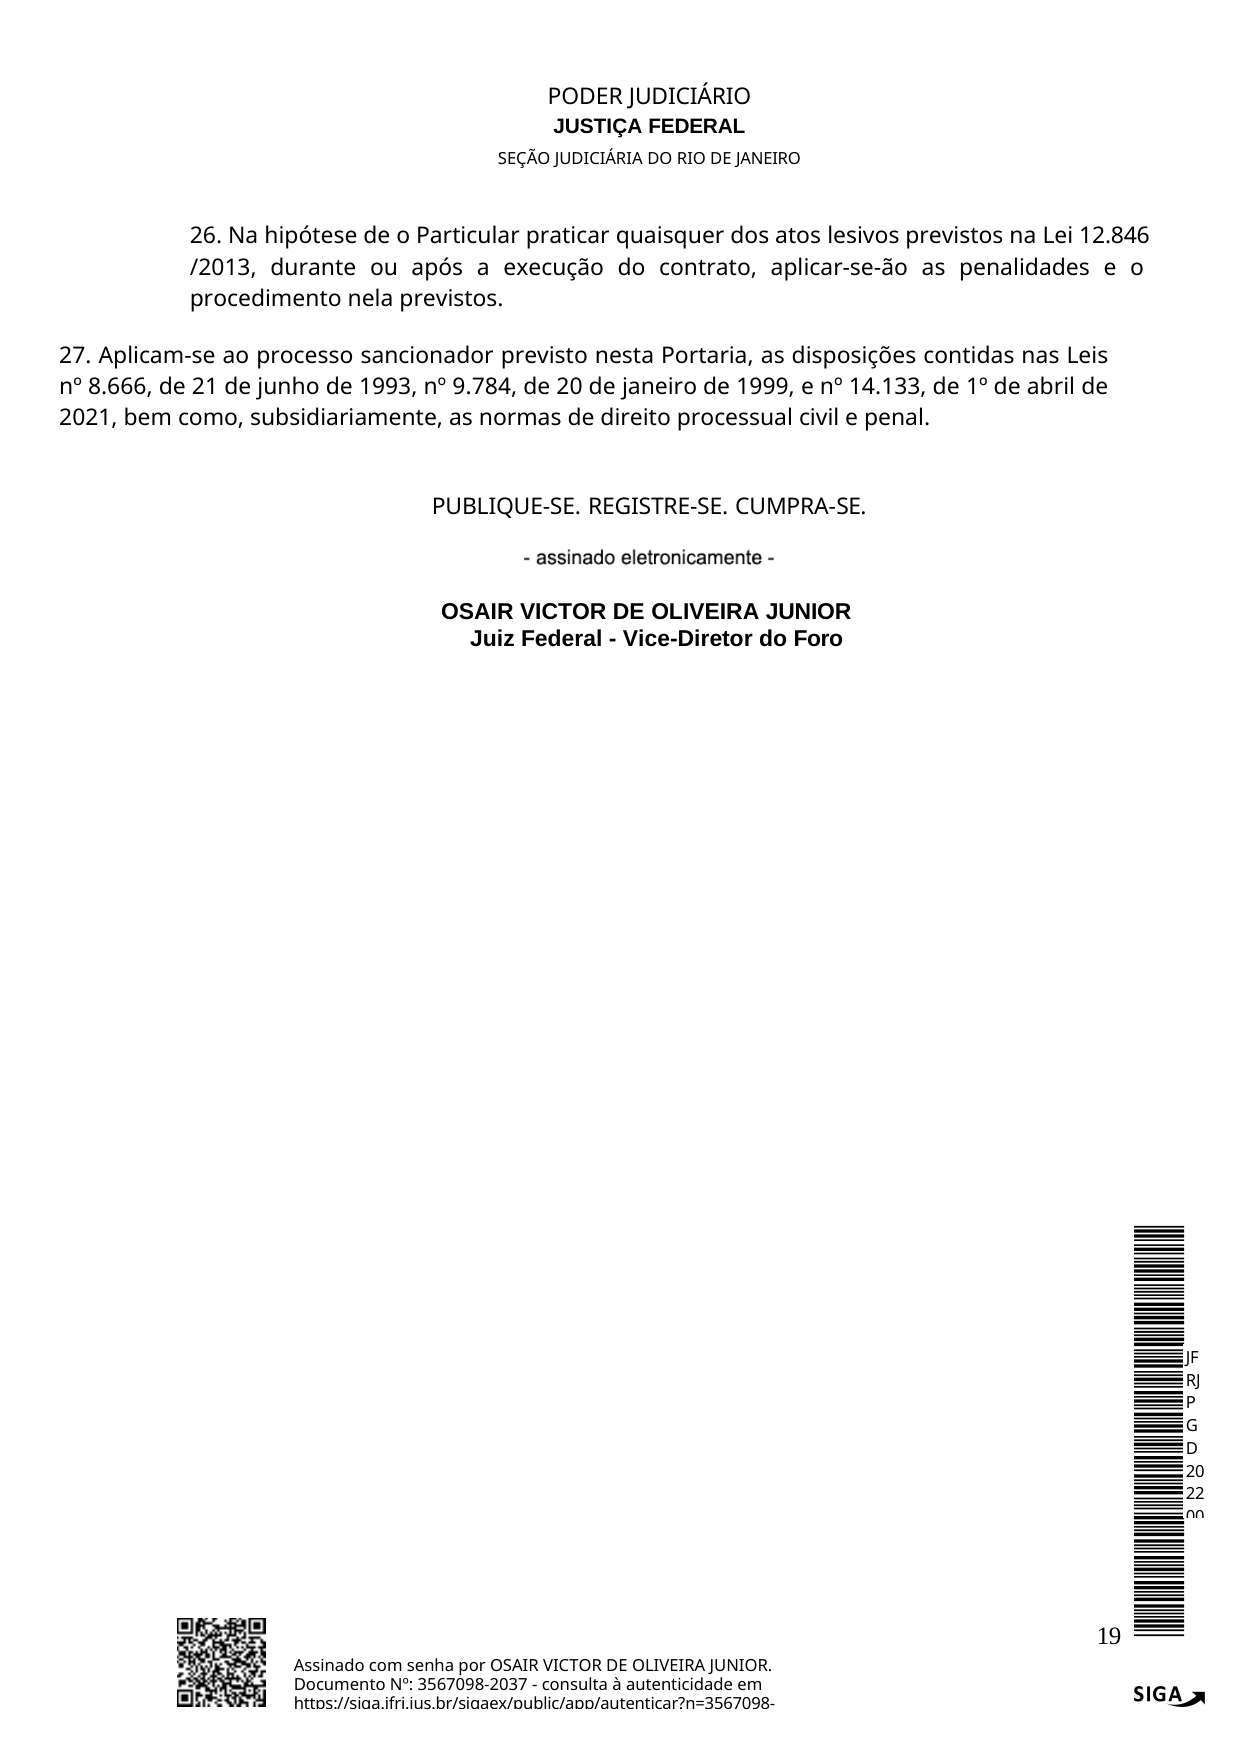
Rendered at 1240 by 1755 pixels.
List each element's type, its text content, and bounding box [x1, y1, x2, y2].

subtitle Juiz Federal - Vice-Diretor do Foro [133, 625, 1181, 651]
text [1183, 1344, 1206, 1518]
text /2013, durante ou após a execução do contrato, aplicar-se-ão as penalidades e o procedimento nela previstos. [189, 251, 1181, 313]
text JFRJPGD202200034A [1186, 1346, 1206, 1518]
text OSAIR VICTOR DE OLIVEIRA JUNIOR [126, 598, 1166, 624]
text SEÇÃO JUDICIÁRIA DO RIO DE JANEIRO [133, 146, 1166, 169]
text PUBLIQUE-SE. REGISTRE-SE. CUMPRA-SE. [133, 490, 1166, 521]
text PODER JUDICIÁRIO [133, 79, 1166, 111]
list Aplicam-se ao processo sancionador previsto nesta Portaria, as disposições contidas nas Leis nº 8.666, de 21 de junho de 1993, nº 9.784, de 20 de janeiro de 1999, e nº 14.133, de 1º de abril de 2021, bem como, subsidiariamente, as normas de direito processual civil e penal. [59, 339, 1109, 433]
subtitle JUSTIÇA FEDERAL [133, 114, 1166, 138]
list Na hipótese de o Particular praticar quaisquer dos atos lesivos previstos na Lei 12.846 [189, 219, 1181, 250]
